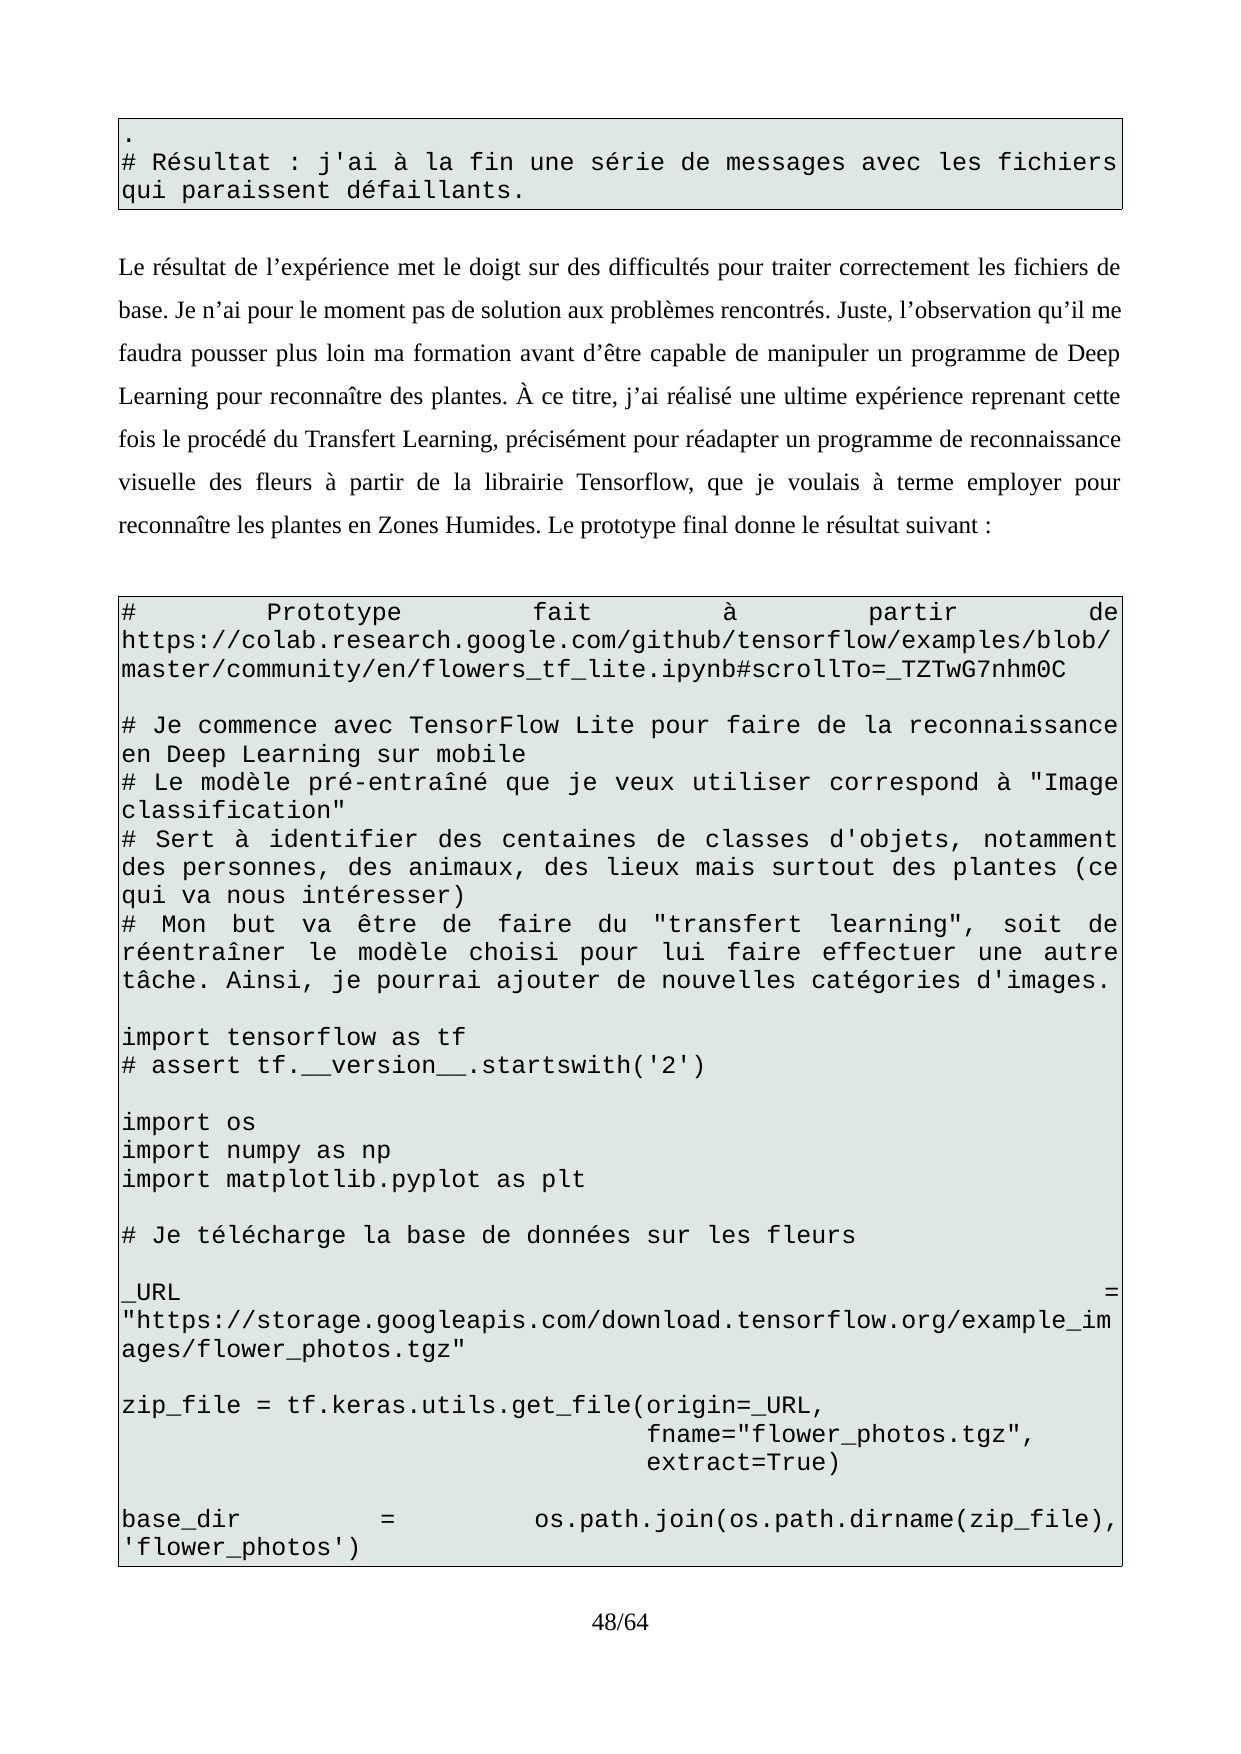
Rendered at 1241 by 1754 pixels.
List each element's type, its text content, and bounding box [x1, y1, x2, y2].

text import os [119, 1106, 1122, 1135]
text extract=True) [119, 1446, 1122, 1475]
text base_dir = os.path.join(os.path.dirname(zip_file), 'flower_photos') [119, 1503, 1122, 1566]
text fname="flower_photos.tgz", [119, 1418, 1122, 1446]
text # Mon but va être de faire du "transfert learning", soit de réentraîner le modèle choisi pour lui faire effectuer une autre tâche. Ainsi, je pourrai ajouter de nouvelles catégories d'images. [119, 908, 1122, 993]
text # Sert à identifier des centaines de classes d'objets, notamment des personnes, des animaux, des lieux mais surtout des plantes (ce qui va nous intéresser) [119, 823, 1122, 908]
text Le résultat de l’expérience met le doigt sur des difficultés pour traiter correctement les fichiers de base. Je n’ai pour le moment pas de solution aux problèmes rencontrés. Juste, l’observation qu’il me faudra pousser plus loin ma formation avant d’être capable de manipuler un programme de Deep Learning pour reconnaître des plantes. À ce titre, j’ai réalisé une ultime expérience reprenant cette fois le procédé du Transfert Learning, précisément pour réadapter un programme de reconnaissance visuelle des fleurs à partir de la librairie Tensorflow, que je voulais à terme employer pour reconnaître les plantes en Zones Humides. Le prototype final donne le résultat suivant : [118, 252, 1122, 539]
text # Je télécharge la base de données sur les fleurs [119, 1220, 1122, 1248]
text import tensorflow as tf [119, 1021, 1122, 1050]
text # assert tf.__version__.startswith('2') [119, 1050, 1122, 1078]
text . [119, 119, 1122, 146]
text # Prototype fait à partir de https://colab.research.google.com/github/tensorflow/examples/blob/master/community/en/flowers_tf_lite.ipynb#scrollTo=_TZTwG7nhm0C [119, 597, 1122, 681]
text zip_file = tf.keras.utils.get_file(origin=_URL, [119, 1390, 1122, 1418]
text # Le modèle pré-entraîné que je veux utiliser correspond à "Image classification" [119, 766, 1122, 823]
text _URL = "https://storage.googleapis.com/download.tensorflow.org/example_images/flower_photos.tgz" [119, 1276, 1122, 1361]
text # Résultat : j'ai à la fin une série de messages avec les fichiers qui paraissent défaillants. [119, 146, 1122, 209]
text # Je commence avec TensorFlow Lite pour faire de la reconnaissance en Deep Learning sur mobile [119, 710, 1122, 766]
text import matplotlib.pyplot as plt [119, 1163, 1122, 1191]
text import numpy as np [119, 1135, 1122, 1163]
